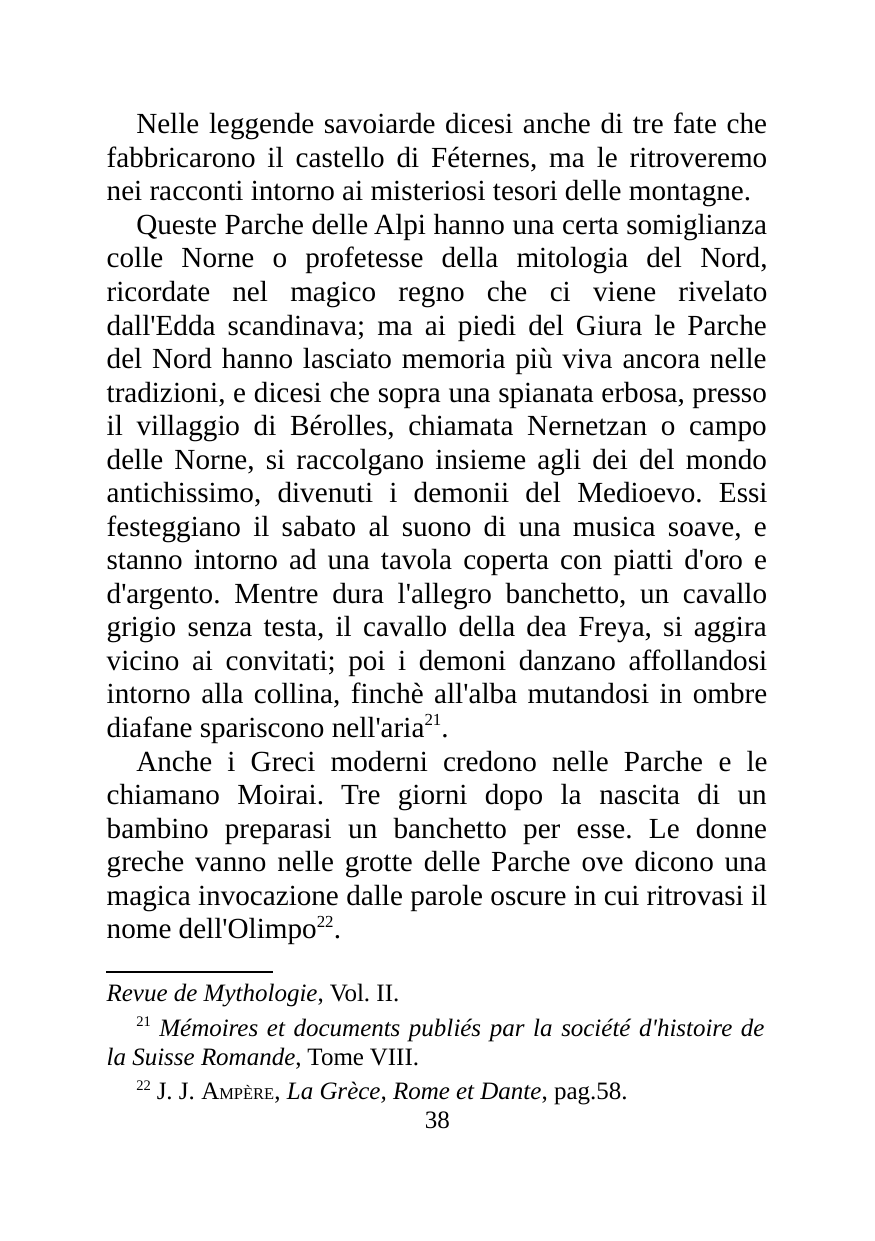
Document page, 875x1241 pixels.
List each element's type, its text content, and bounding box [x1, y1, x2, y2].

text Queste Parche delle Alpi hanno una certa somiglianza colle Norne o profetesse della mitologia del Nord, ricordate nel magico regno che ci viene rivelato dall'Edda scandinava; ma ai piedi del Giura le Parche del Nord hanno lasciato memoria più viva ancora nelle tradizioni, e dicesi che sopra una spianata erbosa, presso il villaggio di Bérolles, chiamata Nernetzan o campo delle Norne, si raccolgano insieme agli dei del mondo antichissimo, divenuti i demonii del Medioevo. Essi festeggiano il sabato al suono di una musica soave, e stanno intorno ad una tavola coperta con piatti d'oro e d'argento. Mentre dura l'allegro banchetto, un cavallo grigio senza testa, il cavallo della dea Freya, si aggira vicino ai convitati; poi i demoni danzano affollandosi intorno alla collina, finchè all'alba mutandosi in ombre diafane spariscono nell'aria. [106, 207, 768, 744]
text J. J. Ampère, La Grèce, Rome et Dante, pag.58. [106, 1076, 768, 1105]
text Nelle leggende savoiarde dicesi anche di tre fate che fabbricarono il castello di Féternes, ma le ritroveremo nei racconti intorno ai misteriosi tesori delle montagne. [106, 106, 768, 207]
text Anche i Greci moderni credono nelle Parche e le chiamano Moirai. Tre giorni dopo la nascita di un bambino preparasi un banchetto per esse. Le donne greche vanno nelle grotte delle Parche ove dicono una magica invocazione dalle parole oscure in cui ritrovasi il nome dell'Olimpo. [106, 744, 768, 945]
text Revue de Mythologie, Vol. II. [106, 978, 768, 1007]
text Mémoires et documents publiés par la société d'histoire de la Suisse Romande, Tome VIII. [106, 1013, 768, 1070]
